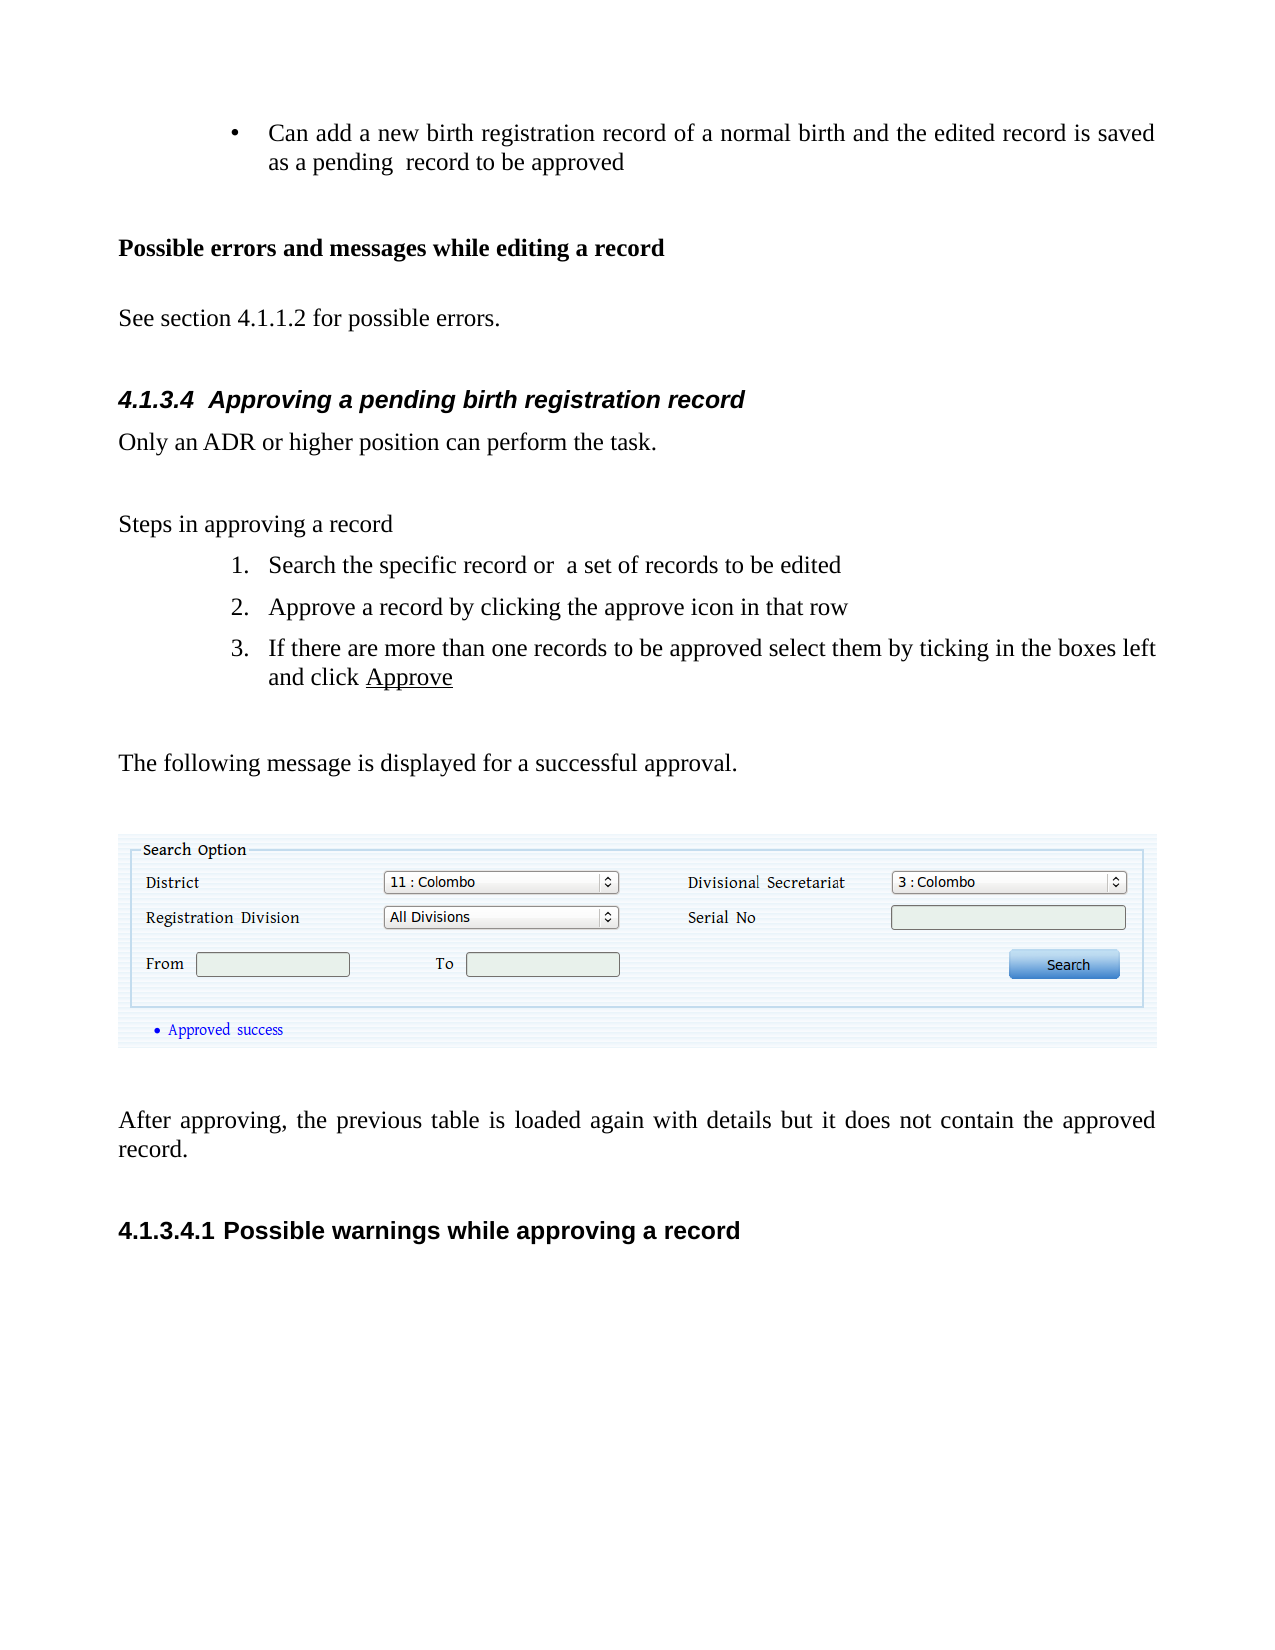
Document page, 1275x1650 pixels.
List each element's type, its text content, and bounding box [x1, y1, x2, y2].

list Can add a new birth registration record of a normal birth and the edited record is saved as a pending record to be approved [231, 118, 1157, 176]
text Steps in approving a record [118, 509, 1157, 538]
subtitle Approving a pending birth registration record [118, 386, 1157, 414]
picture [118, 834, 1157, 1048]
list Search the specific record or a set of records to be edited [231, 550, 1157, 579]
text See section 4.1.1.2 for possible errors. [118, 303, 1157, 332]
text The following message is displayed for a successful approval. [118, 748, 1157, 777]
text After approving, the previous table is loaded again with details but it does not contain the approved record. [118, 1105, 1157, 1162]
text Possible errors and messages while editing a record [118, 233, 1157, 262]
list If there are more than one records to be approved select them by ticking in the boxes left and click Approve [231, 633, 1157, 690]
list Approve a record by clicking the approve icon in that row [231, 592, 1157, 620]
subtitle Possible warnings while approving a record [118, 1216, 1157, 1245]
text Only an ADR or higher position can perform the task. [118, 427, 1157, 455]
